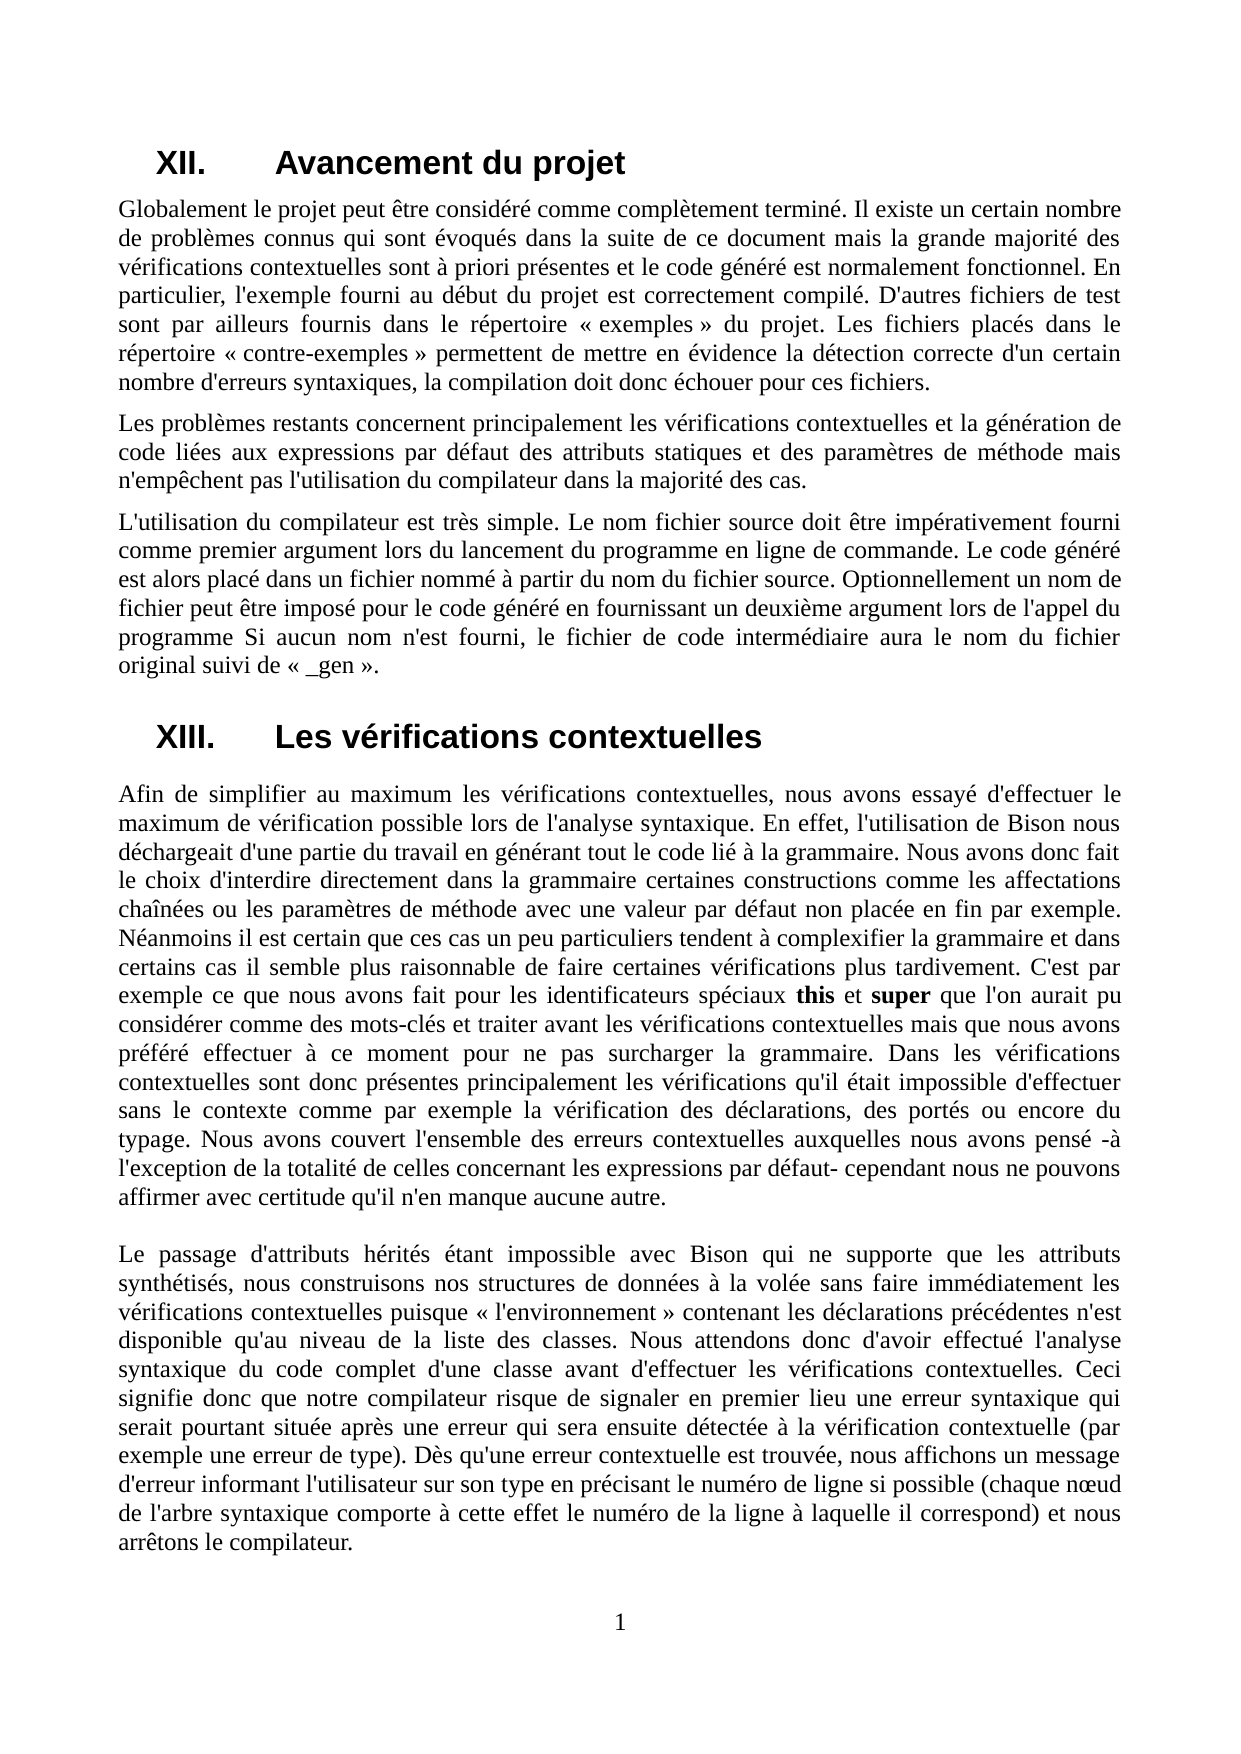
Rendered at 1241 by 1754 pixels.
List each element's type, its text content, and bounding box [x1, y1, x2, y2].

text Afin de simplifier au maximum les vérifications contextuelles, nous avons essayé d'effectuer le maximum de vérification possible lors de l'analyse syntaxique. En effet, l'utilisation de Bison nous déchargeait d'une partie du travail en générant tout le code lié à la grammaire. Nous avons donc fait le choix d'interdire directement dans la grammaire certaines constructions comme les affectations chaînées ou les paramètres de méthode avec une valeur par défaut non placée en fin par exemple. Néanmoins il est certain que ces cas un peu particuliers tendent à complexifier la grammaire et dans certains cas il semble plus raisonnable de faire certaines vérifications plus tardivement. C'est par exemple ce que nous avons fait pour les identificateurs spéciaux this et super que l'on aurait pu considérer comme des mots-clés et traiter avant les vérifications contextuelles mais que nous avons préféré effectuer à ce moment pour ne pas surcharger la grammaire. Dans les vérifications contextuelles sont donc présentes principalement les vérifications qu'il était impossible d'effectuer sans le contexte comme par exemple la vérification des déclarations, des portés ou encore du typage. Nous avons couvert l'ensemble des erreurs contextuelles auxquelles nous avons pensé -à l'exception de la totalité de celles concernant les expressions par défaut- cependant nous ne pouvons affirmer avec certitude qu'il n'en manque aucune autre. [118, 779, 1122, 1211]
subtitle Les vérifications contextuelles [156, 717, 1122, 755]
subtitle Avancement du projet [156, 143, 1122, 182]
text Le passage d'attributs hérités étant impossible avec Bison qui ne supporte que les attributs synthétisés, nous construisons nos structures de données à la volée sans faire immédiatement les vérifications contextuelles puisque « l'environnement » contenant les déclarations précédentes n'est disponible qu'au niveau de la liste des classes. Nous attendons donc d'avoir effectué l'analyse syntaxique du code complet d'une classe avant d'effectuer les vérifications contextuelles. Ceci signifie donc que notre compilateur risque de signaler en premier lieu une erreur syntaxique qui serait pourtant située après une erreur qui sera ensuite détectée à la vérification contextuelle (par exemple une erreur de type). Dès qu'une erreur contextuelle est trouvée, nous affichons un message d'erreur informant l'utilisateur sur son type en précisant le numéro de ligne si possible (chaque nœud de l'arbre syntaxique comporte à cette effet le numéro de la ligne à laquelle il correspond) et nous arrêtons le compilateur. [118, 1239, 1122, 1556]
text Les problèmes restants concernent principalement les vérifications contextuelles et la génération de code liées aux expressions par défaut des attributs statiques et des paramètres de méthode mais n'empêchent pas l'utilisation du compilateur dans la majorité des cas. [118, 408, 1122, 494]
text Globalement le projet peut être considéré comme complètement terminé. Il existe un certain nombre de problèmes connus qui sont évoqués dans la suite de ce document mais la grande majorité des vérifications contextuelles sont à priori présentes et le code généré est normalement fonctionnel. En particulier, l'exemple fourni au début du projet est correctement compilé. D'autres fichiers de test sont par ailleurs fournis dans le répertoire « exemples » du projet. Les fichiers placés dans le répertoire « contre-exemples » permettent de mettre en évidence la détection correcte d'un certain nombre d'erreurs syntaxiques, la compilation doit donc échouer pour ces fichiers. [118, 194, 1122, 396]
text L'utilisation du compilateur est très simple. Le nom fichier source doit être impérativement fourni comme premier argument lors du lancement du programme en ligne de commande. Le code généré est alors placé dans un fichier nommé à partir du nom du fichier source. Optionnellement un nom de fichier peut être imposé pour le code généré en fournissant un deuxième argument lors de l'appel du programme Si aucun nom n'est fourni, le fichier de code intermédiaire aura le nom du fichier original suivi de « _gen ». [118, 507, 1122, 679]
